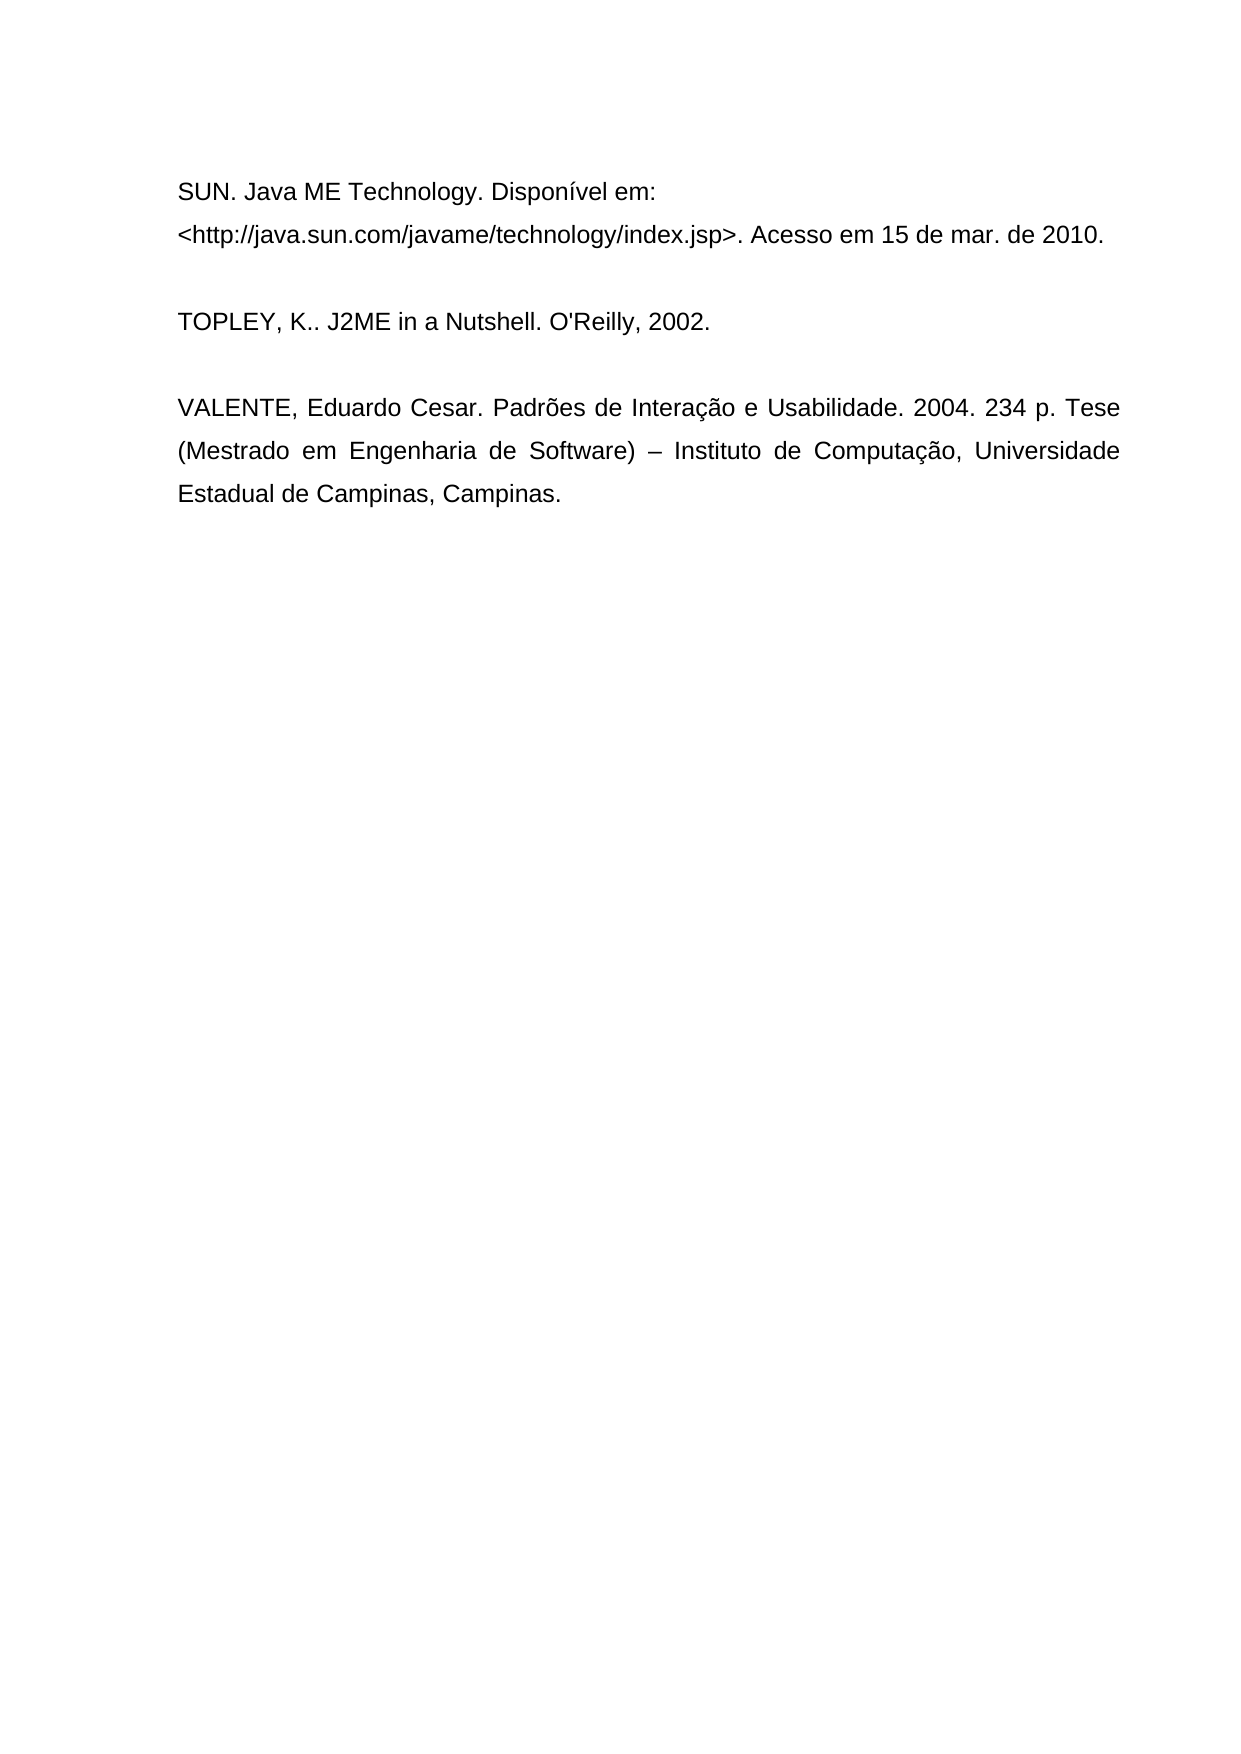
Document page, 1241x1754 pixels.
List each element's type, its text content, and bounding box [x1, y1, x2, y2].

text TOPLEY, K.. J2ME in a Nutshell. O'Reilly, 2002. [177, 306, 1122, 335]
text VALENTE, Eduardo Cesar. Padrões de Interação e Usabilidade. 2004. 234 p. Tese (Mestrado em Engenharia de Software) – Instituto de Computação, Universidade Estadual de Campinas, Campinas. [177, 393, 1122, 508]
text SUN. Java ME Technology. Disponível em: [177, 177, 1122, 206]
text <http://java.sun.com/javame/technology/index.jsp>. Acesso em 15 de mar. de 2010. [177, 220, 1122, 249]
